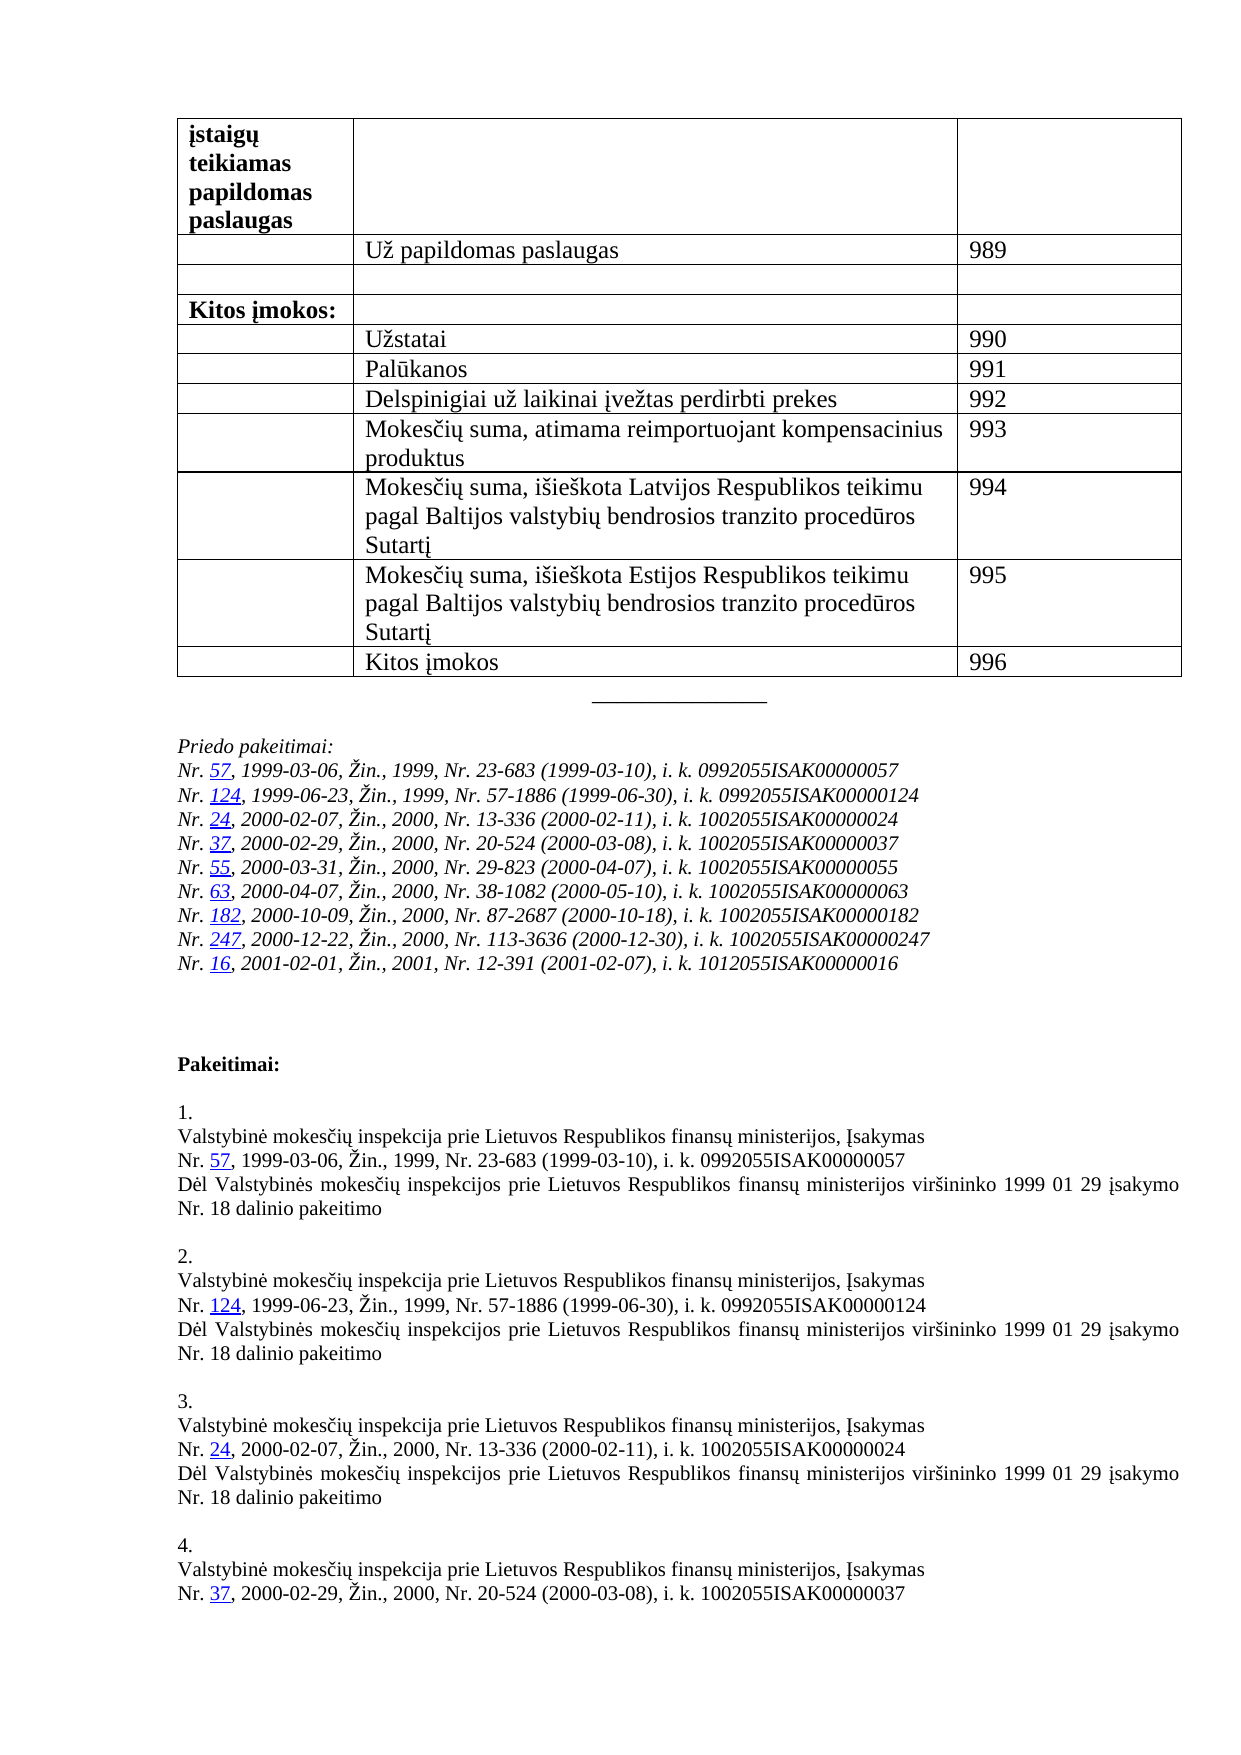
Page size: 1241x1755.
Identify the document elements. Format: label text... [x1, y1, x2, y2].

text Nr. 57, 1999-03-06, Žin., 1999, Nr. 23-683 (1999-03-10), i. k. 0992055ISAK00000057 [177, 758, 1181, 782]
table_cell [958, 119, 1181, 234]
table_cell įstaigų teikiamas papildomas paslaugas [178, 119, 353, 234]
text Nr. 124, 1999-06-23, Žin., 1999, Nr. 57-1886 (1999-06-30), i. k. 0992055ISAK00000124 [177, 782, 1181, 807]
text 4. [177, 1533, 1181, 1557]
table_cell [958, 295, 1181, 323]
text Nr. 16, 2001-02-01, Žin., 2001, Nr. 12-391 (2001-02-07), i. k. 1012055ISAK00000016 [177, 951, 1181, 975]
text 1. [177, 1100, 1181, 1124]
table_cell 994 [958, 473, 1181, 559]
text Nr. 124, 1999-06-23, Žin., 1999, Nr. 57-1886 (1999-06-30), i. k. 0992055ISAK00000124 [177, 1292, 1181, 1317]
table_cell [958, 265, 1181, 294]
table_cell 989 [958, 235, 1181, 264]
text 2. [177, 1244, 1181, 1268]
text Valstybinė mokesčių inspekcija prie Lietuvos Respublikos finansų ministerijos, Įsakymas [177, 1268, 1181, 1292]
text Valstybinė mokesčių inspekcija prie Lietuvos Respublikos finansų ministerijos, Įsakymas [177, 1413, 1181, 1437]
text Valstybinė mokesčių inspekcija prie Lietuvos Respublikos finansų ministerijos, Įsakymas [177, 1124, 1181, 1148]
text Priedo pakeitimai: [177, 734, 1181, 758]
table_cell [354, 265, 957, 294]
text Nr. 55, 2000-03-31, Žin., 2000, Nr. 29-823 (2000-04-07), i. k. 1002055ISAK00000055 [177, 855, 1181, 879]
table_cell Delspinigiai už laikinai įvežtas perdirbti prekes [354, 384, 957, 413]
text Dėl Valstybinės mokesčių inspekcijos prie Lietuvos Respublikos finansų ministerijos viršininko 1999 01 29 įsakymo Nr. 18 dalinio pakeitimo [177, 1172, 1181, 1220]
table_cell Mokesčių suma, atimama reimportuojant kompensacinius produktus [354, 414, 957, 471]
table_cell [178, 354, 353, 383]
text Nr. 63, 2000-04-07, Žin., 2000, Nr. 38-1082 (2000-05-10), i. k. 1002055ISAK00000063 [177, 879, 1181, 903]
table_cell 995 [958, 560, 1181, 646]
table_cell [354, 295, 957, 323]
table_cell [178, 325, 353, 353]
text Nr. 24, 2000-02-07, Žin., 2000, Nr. 13-336 (2000-02-11), i. k. 1002055ISAK00000024 [177, 1437, 1181, 1461]
text Nr. 37, 2000-02-29, Žin., 2000, Nr. 20-524 (2000-03-08), i. k. 1002055ISAK00000037 [177, 1581, 1181, 1605]
table_cell [178, 414, 353, 471]
text ______________ [177, 677, 1181, 706]
text Nr. 24, 2000-02-07, Žin., 2000, Nr. 13-336 (2000-02-11), i. k. 1002055ISAK00000024 [177, 807, 1181, 831]
table_cell 990 [958, 325, 1181, 353]
text Valstybinė mokesčių inspekcija prie Lietuvos Respublikos finansų ministerijos, Įsakymas [177, 1557, 1181, 1581]
text Nr. 247, 2000-12-22, Žin., 2000, Nr. 113-3636 (2000-12-30), i. k. 1002055ISAK00000247 [177, 927, 1181, 951]
table_cell 996 [958, 647, 1181, 676]
table_cell Už papildomas paslaugas [354, 235, 957, 264]
table_cell [178, 473, 353, 559]
text Nr. 37, 2000-02-29, Žin., 2000, Nr. 20-524 (2000-03-08), i. k. 1002055ISAK00000037 [177, 831, 1181, 855]
table_cell Kitos įmokos [354, 647, 957, 676]
table_cell [178, 384, 353, 413]
text Dėl Valstybinės mokesčių inspekcijos prie Lietuvos Respublikos finansų ministerijos viršininko 1999 01 29 įsakymo Nr. 18 dalinio pakeitimo [177, 1461, 1181, 1509]
table_cell [178, 235, 353, 264]
text 3. [177, 1389, 1181, 1413]
table_cell [178, 647, 353, 676]
text Dėl Valstybinės mokesčių inspekcijos prie Lietuvos Respublikos finansų ministerijos viršininko 1999 01 29 įsakymo Nr. 18 dalinio pakeitimo [177, 1317, 1181, 1365]
table_cell Užstatai [354, 325, 957, 353]
text Nr. 182, 2000-10-09, Žin., 2000, Nr. 87-2687 (2000-10-18), i. k. 1002055ISAK00000182 [177, 903, 1181, 927]
table_cell 993 [958, 414, 1181, 471]
table_cell 992 [958, 384, 1181, 413]
text Pakeitimai: [177, 1052, 1181, 1076]
table_cell Mokesčių suma, išieškota Estijos Respublikos teikimu pagal Baltijos valstybių bendrosios tranzito procedūros Sutartį [354, 560, 957, 646]
table_cell [178, 560, 353, 646]
table_cell 991 [958, 354, 1181, 383]
table_cell Kitos įmokos: [178, 295, 353, 323]
text Nr. 57, 1999-03-06, Žin., 1999, Nr. 23-683 (1999-03-10), i. k. 0992055ISAK00000057 [177, 1148, 1181, 1172]
table_cell [178, 265, 353, 294]
table_cell [354, 119, 957, 234]
table_cell Palūkanos [354, 354, 957, 383]
table_cell Mokesčių suma, išieškota Latvijos Respublikos teikimu pagal Baltijos valstybių bendrosios tranzito procedūros Sutartį [354, 473, 957, 559]
